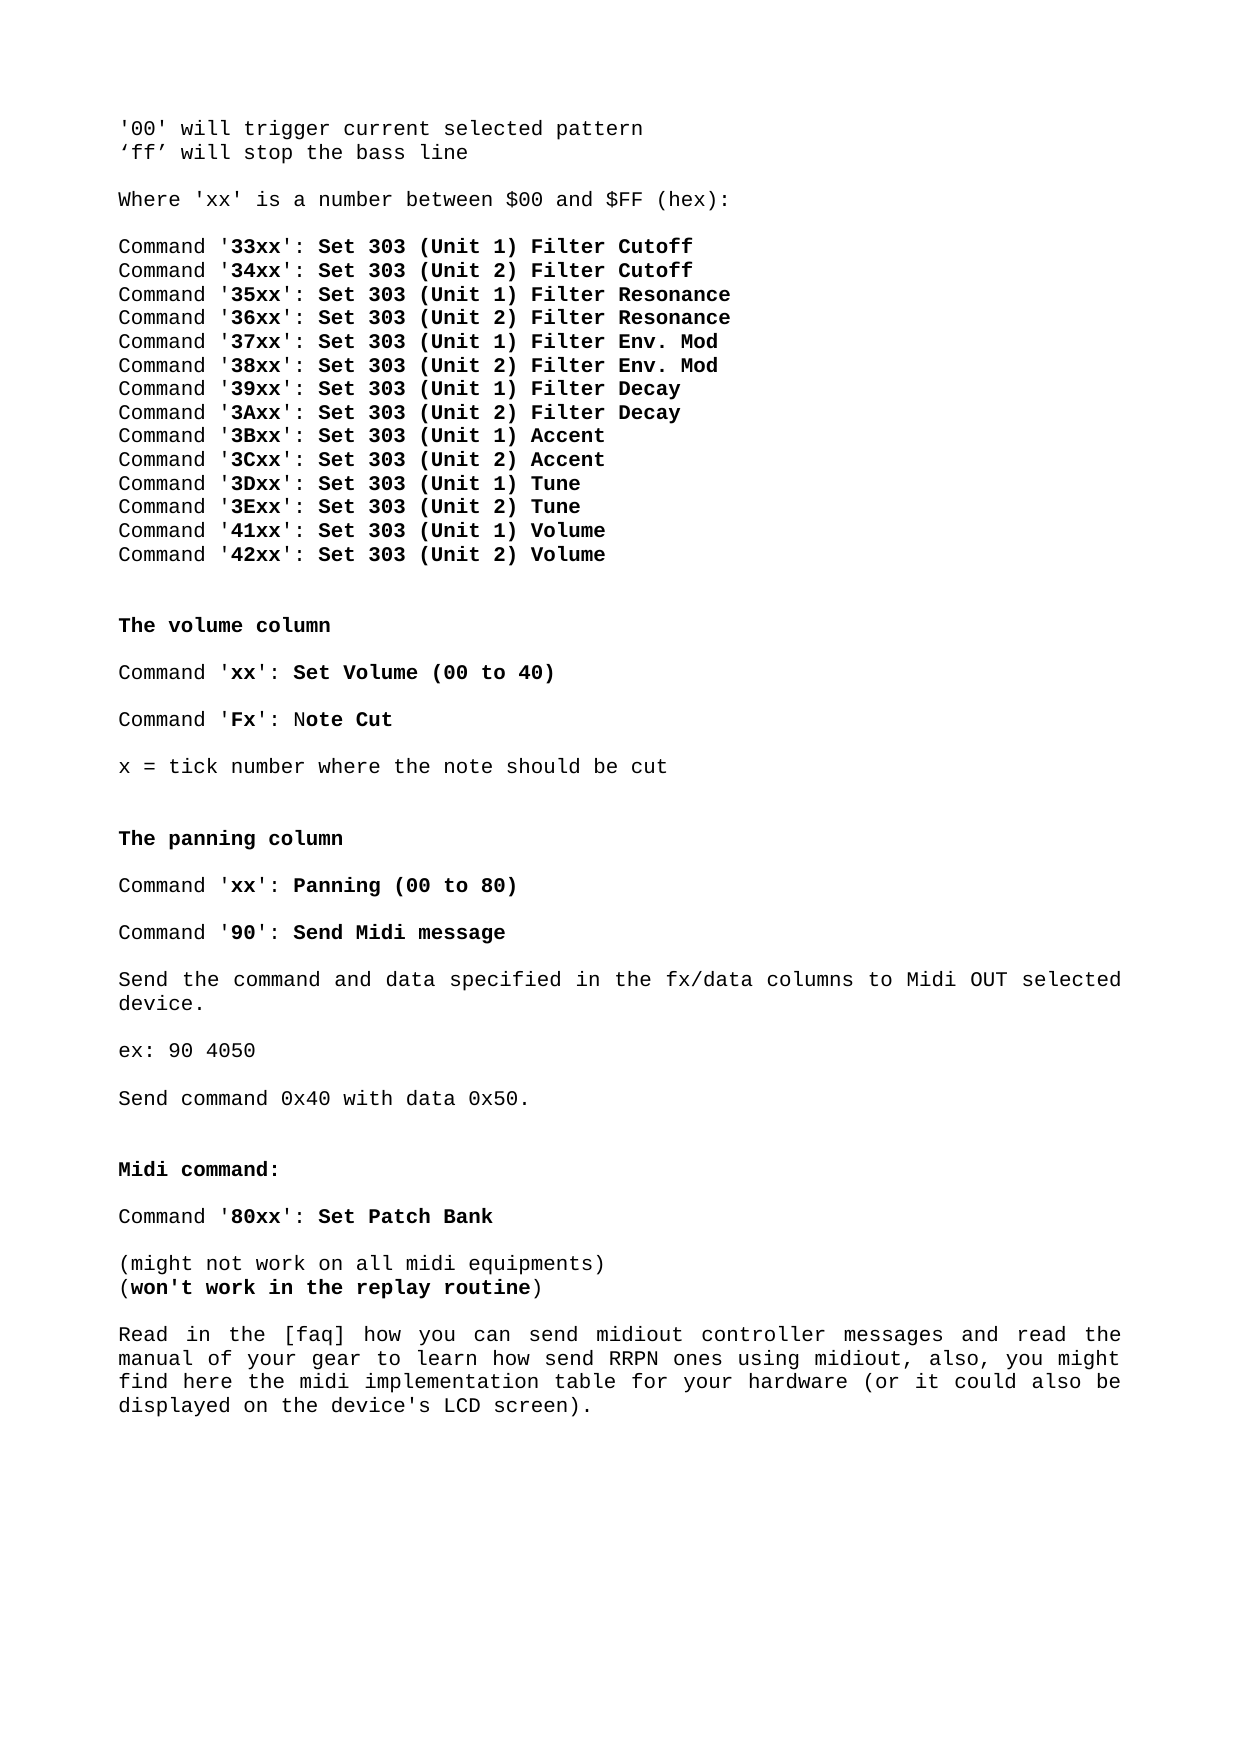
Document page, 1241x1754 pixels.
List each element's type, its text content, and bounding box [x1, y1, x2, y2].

text Send command 0x40 with data 0x50. [118, 1088, 1122, 1111]
text ‘ff’ will stop the bass line [118, 142, 1122, 165]
text Command '80xx': Set Patch Bank [118, 1206, 1122, 1229]
text The panning column [118, 827, 1122, 851]
text ex: 90 4050 [118, 1040, 1122, 1064]
text Command '41xx': Set 303 (Unit 1) Volume [118, 520, 1122, 544]
text Command '90': Send Midi message [118, 922, 1122, 946]
text Command '3Axx': Set 303 (Unit 2) Filter Decay [118, 402, 1122, 426]
text Command '39xx': Set 303 (Unit 1) Filter Decay [118, 378, 1122, 402]
text Read in the [faq] how you can send midiout controller messages and read the manual of your gear to learn how send RRPN ones using midiout, also, you might find here the midi implementation table for your hardware (or it could also be displayed on the device's LCD screen). [118, 1324, 1122, 1419]
text Command 'xx': Panning (00 to 80) [118, 875, 1122, 898]
text Send the command and data specified in the fx/data columns to Midi OUT selected device. [118, 969, 1122, 1017]
text (might not work on all midi equipments) [118, 1253, 1122, 1277]
text '00' will trigger current selected pattern [118, 118, 1122, 142]
text Command 'Fx': Note Cut [118, 709, 1122, 733]
text Midi command: [118, 1158, 1122, 1182]
text Command '38xx': Set 303 (Unit 2) Filter Env. Mod [118, 354, 1122, 378]
text Command '3Cxx': Set 303 (Unit 2) Accent [118, 449, 1122, 473]
text The volume column [118, 615, 1122, 638]
text x = tick number where the note should be cut [118, 757, 1122, 780]
text Command '3Dxx': Set 303 (Unit 1) Tune [118, 473, 1122, 496]
text Command '42xx': Set 303 (Unit 2) Volume [118, 544, 1122, 567]
text Command '3Exx': Set 303 (Unit 2) Tune [118, 496, 1122, 520]
text Command '36xx': Set 303 (Unit 2) Filter Resonance [118, 307, 1122, 331]
text (won't work in the replay routine) [118, 1277, 1122, 1300]
text Where 'xx' is a number between $00 and $FF (hex): [118, 189, 1122, 213]
text Command '3Bxx': Set 303 (Unit 1) Accent [118, 426, 1122, 449]
text Command '33xx': Set 303 (Unit 1) Filter Cutoff [118, 236, 1122, 260]
text Command '35xx': Set 303 (Unit 1) Filter Resonance [118, 284, 1122, 307]
text Command 'xx': Set Volume (00 to 40) [118, 662, 1122, 686]
text Command '34xx': Set 303 (Unit 2) Filter Cutoff [118, 260, 1122, 284]
text Command '37xx': Set 303 (Unit 1) Filter Env. Mod [118, 331, 1122, 354]
